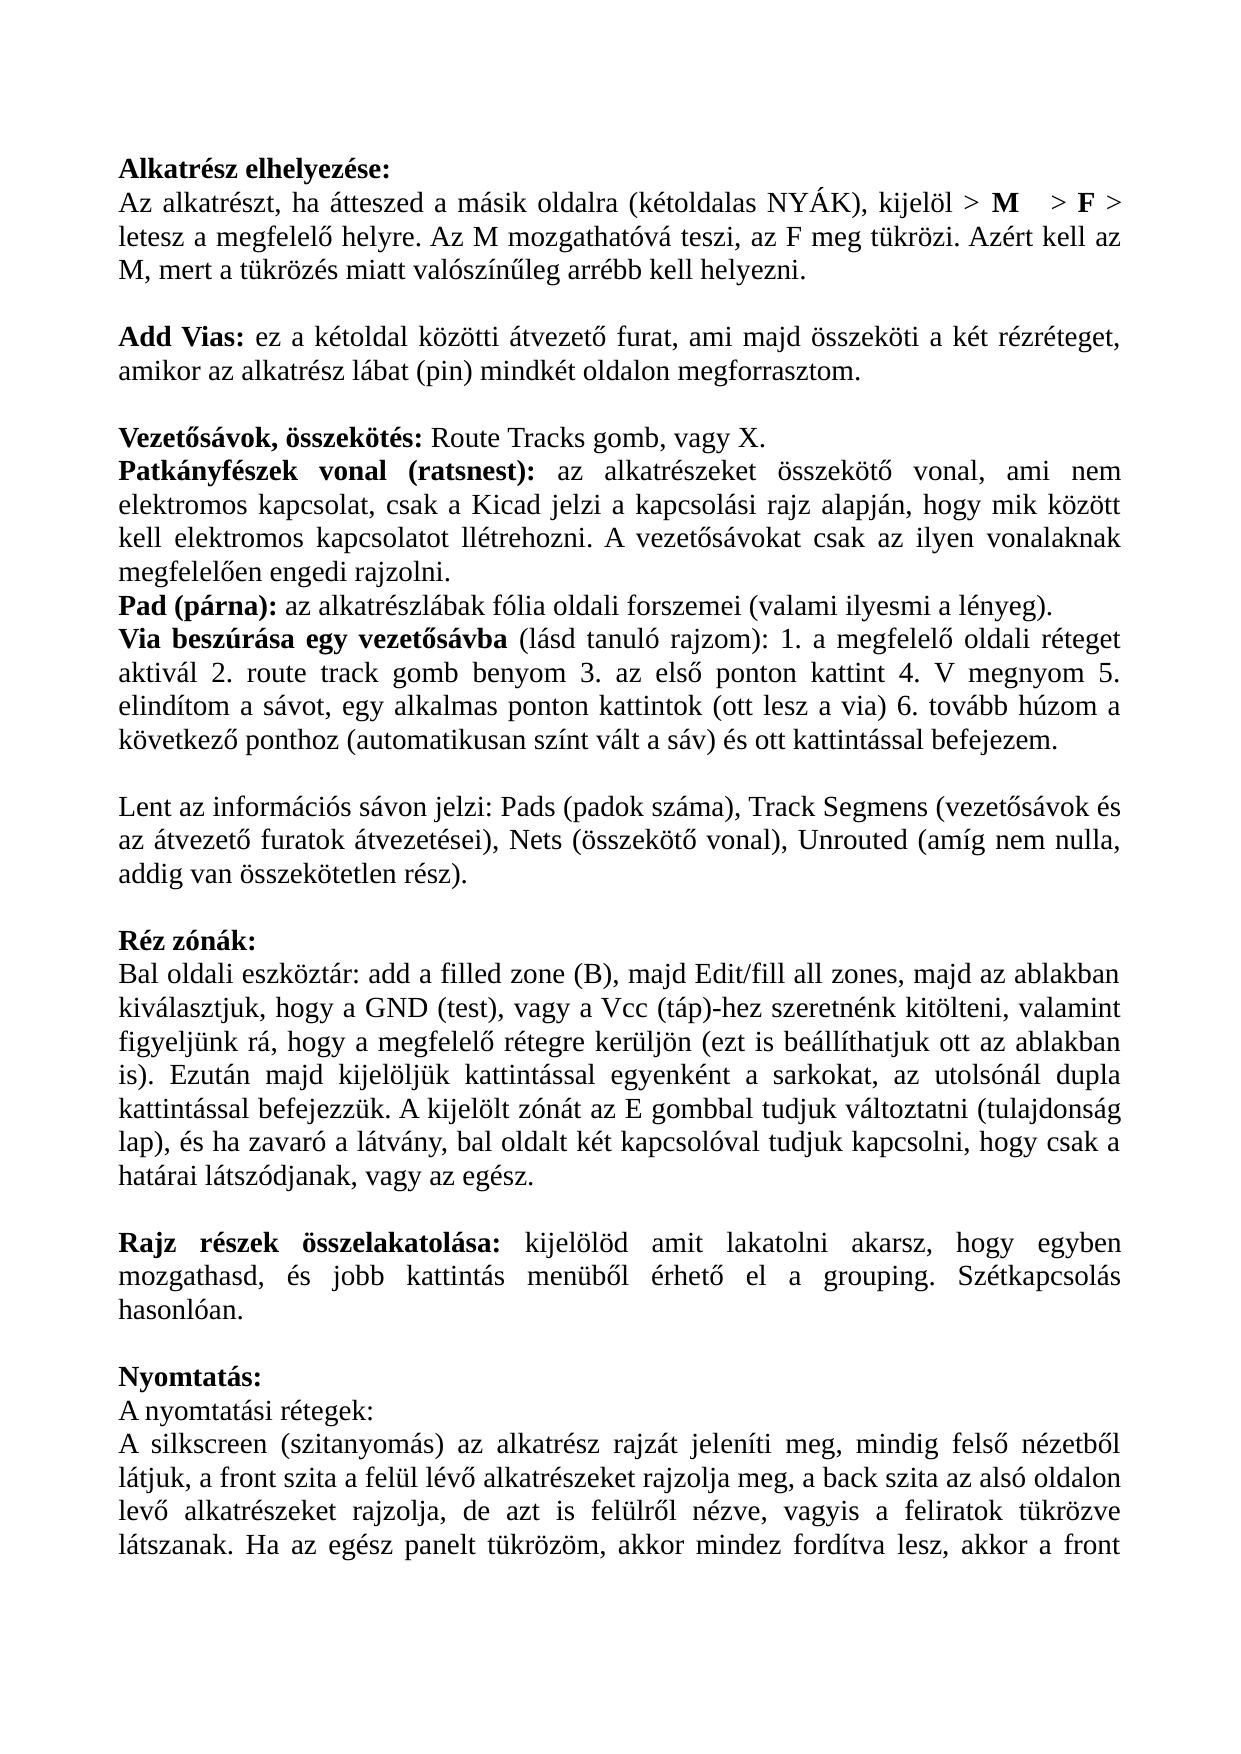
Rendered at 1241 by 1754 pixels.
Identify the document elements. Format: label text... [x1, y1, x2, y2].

text Via beszúrása egy vezetősávba (lásd tanuló rajzom): 1. a megfelelő oldali réteget aktivál 2. route track gomb benyom 3. az első ponton kattint 4. V megnyom 5. elindítom a sávot, egy alkalmas ponton kattintok (ott lesz a via) 6. tovább húzom a következő ponthoz (automatikusan színt vált a sáv) és ott kattintással befejezem. [118, 621, 1122, 755]
text Nyomtatás: [118, 1359, 1122, 1393]
text Vezetősávok, összekötés: Route Tracks gomb, vagy X. [118, 420, 1122, 453]
text Lent az információs sávon jelzi: Pads (padok száma), Track Segmens (vezetősávok és az átvezető furatok átvezetései), Nets (összekötő vonal), Unrouted (amíg nem nulla, addig van összekötetlen rész). [118, 789, 1122, 889]
text Add Vias: ez a kétoldal közötti átvezető furat, ami majd összeköti a két rézréteget, amikor az alkatrész lábat (pin) mindkét oldalon megforrasztom. [118, 319, 1122, 386]
text A silkscreen (szitanyomás) az alkatrész rajzát jeleníti meg, mindig felső nézetből látjuk, a front szita a felül lévő alkatrészeket rajzolja meg, a back szita az alsó oldalon levő alkatrészeket rajzolja, de azt is felülről nézve, vagyis a feliratok tükrözve látszanak. Ha az egész panelt tükrözöm, akkor mindez fordítva lesz, akkor a front [118, 1426, 1122, 1560]
text Bal oldali eszköztár: add a filled zone (B), majd Edit/fill all zones, majd az ablakban kiválasztjuk, hogy a GND (test), vagy a Vcc (táp)-hez szeretnénk kitölteni, valamint figyeljünk rá, hogy a megfelelő rétegre kerüljön (ezt is beállíthatjuk ott az ablakban is). Ezután majd kijelöljük kattintással egyenként a sarkokat, az utolsónál dupla kattintással befejezzük. A kijelölt zónát az E gombbal tudjuk változtatni (tulajdonság lap), és ha zavaró a látvány, bal oldalt két kapcsolóval tudjuk kapcsolni, hogy csak a határai látszódjanak, vagy az egész. [118, 957, 1122, 1191]
text Patkányfészek vonal (ratsnest): az alkatrészeket összekötő vonal, ami nem elektromos kapcsolat, csak a Kicad jelzi a kapcsolási rajz alapján, hogy mik között kell elektromos kapcsolatot llétrehozni. A vezetősávokat csak az ilyen vonalaknak megfelelően engedi rajzolni. [118, 453, 1122, 588]
text Réz zónák: [118, 923, 1122, 957]
text Pad (párna): az alkatrészlábak fólia oldali forszemei (valami ilyesmi a lényeg). [118, 588, 1122, 621]
text Az alkatrészt, ha átteszed a másik oldalra (kétoldalas NYÁK), kijelöl > M > F > letesz a megfelelő helyre. Az M mozgathatóvá teszi, az F meg tükrözi. Azért kell az M, mert a tükrözés miatt valószínűleg arrébb kell helyezni. [118, 185, 1122, 286]
text A nyomtatási rétegek: [118, 1393, 1122, 1426]
text Alkatrész elhelyezése: [118, 152, 1122, 185]
text Rajz részek összelakatolása: kijelölöd amit lakatolni akarsz, hogy egyben mozgathasd, és jobb kattintás menüből érhető el a grouping. Szétkapcsolás hasonlóan. [118, 1225, 1122, 1326]
